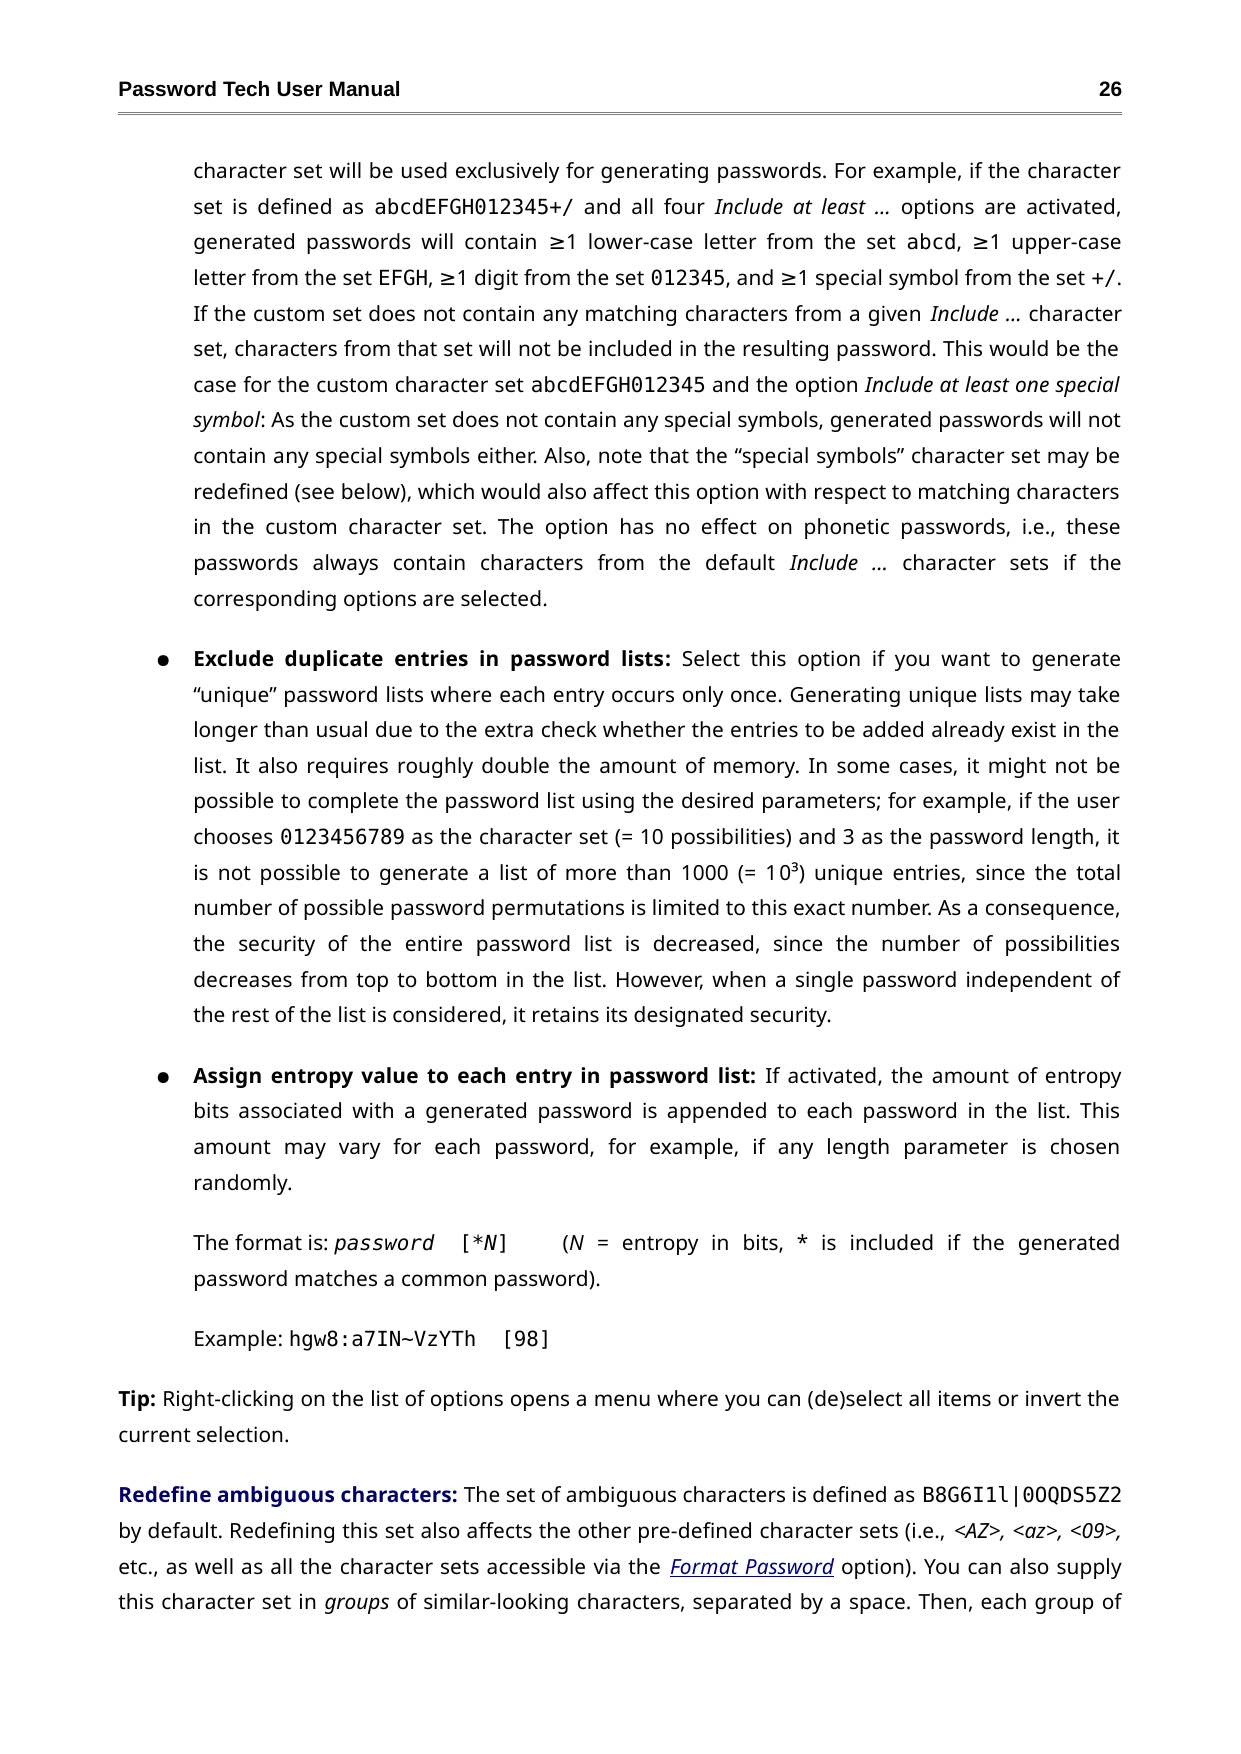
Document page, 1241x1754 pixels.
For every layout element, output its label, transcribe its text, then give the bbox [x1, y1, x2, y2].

list The format is: password [*N] (N = entropy in bits, * is included if the generated password matches a common password). [156, 1228, 1122, 1292]
list character set will be used exclusively for generating passwords. For example, if the character set is defined as abcdEFGH012345+/ and all four Include at least … options are activated, generated passwords will contain ≥1 lower-case letter from the set abcd, ≥1 upper-case letter from the set EFGH, ≥1 digit from the set 012345, and ≥1 special symbol from the set +/. If the custom set does not contain any matching characters from a given Include … character set, characters from that set will not be included in the resulting password. This would be the case for the custom character set abcdEFGH012345 and the option Include at least one special symbol: As the custom set does not contain any special symbols, generated passwords will not contain any special symbols either. Also, note that the “special symbols” character set may be redefined (see below), which would also affect this option with respect to matching characters in the custom character set. The option has no effect on phonetic passwords, i.e., these passwords always contain characters from the default Include … character sets if the corresponding options are selected. [156, 156, 1122, 612]
text Redefine ambiguous characters: The set of ambiguous characters is defined as B8G6I1l|0OQDS5Z2 by default. Redefining this set also affects the other pre-defined character sets (i.e., <AZ>, <az>, <09>, etc., as well as all the character sets accessible via the Format Password option). You can also supply this character set in groups of similar-looking characters, separated by a space. Then, each group of [118, 1480, 1122, 1616]
list Example: hgw8:a7IN~VzYTh [98] [156, 1324, 1122, 1352]
text Tip: Right-clicking on the list of options opens a menu where you can (de)select all items or invert the current selection. [118, 1384, 1122, 1448]
list Assign entropy value to each entry in password list: If activated, the amount of entropy bits associated with a generated password is appended to each password in the list. This amount may vary for each password, for example, if any length parameter is chosen randomly. [156, 1061, 1122, 1196]
list Exclude duplicate entries in password lists: Select this option if you want to generate “unique” password lists where each entry occurs only once. Generating unique lists may take longer than usual due to the extra check whether the entries to be added already exist in the list. It also requires roughly double the amount of memory. In some cases, it might not be possible to complete the password list using the desired parameters; for example, if the user chooses 0123456789 as the character set (= 10 possibilities) and 3 as the password length, it is not possible to generate a list of more than 1000 (= 10³) unique entries, since the total number of possible password permutations is limited to this exact number. As a consequence, the security of the entire password list is decreased, since the number of possibilities decreases from top to bottom in the list. However, when a single password independent of the rest of the list is considered, it retains its designated security. [156, 644, 1122, 1029]
